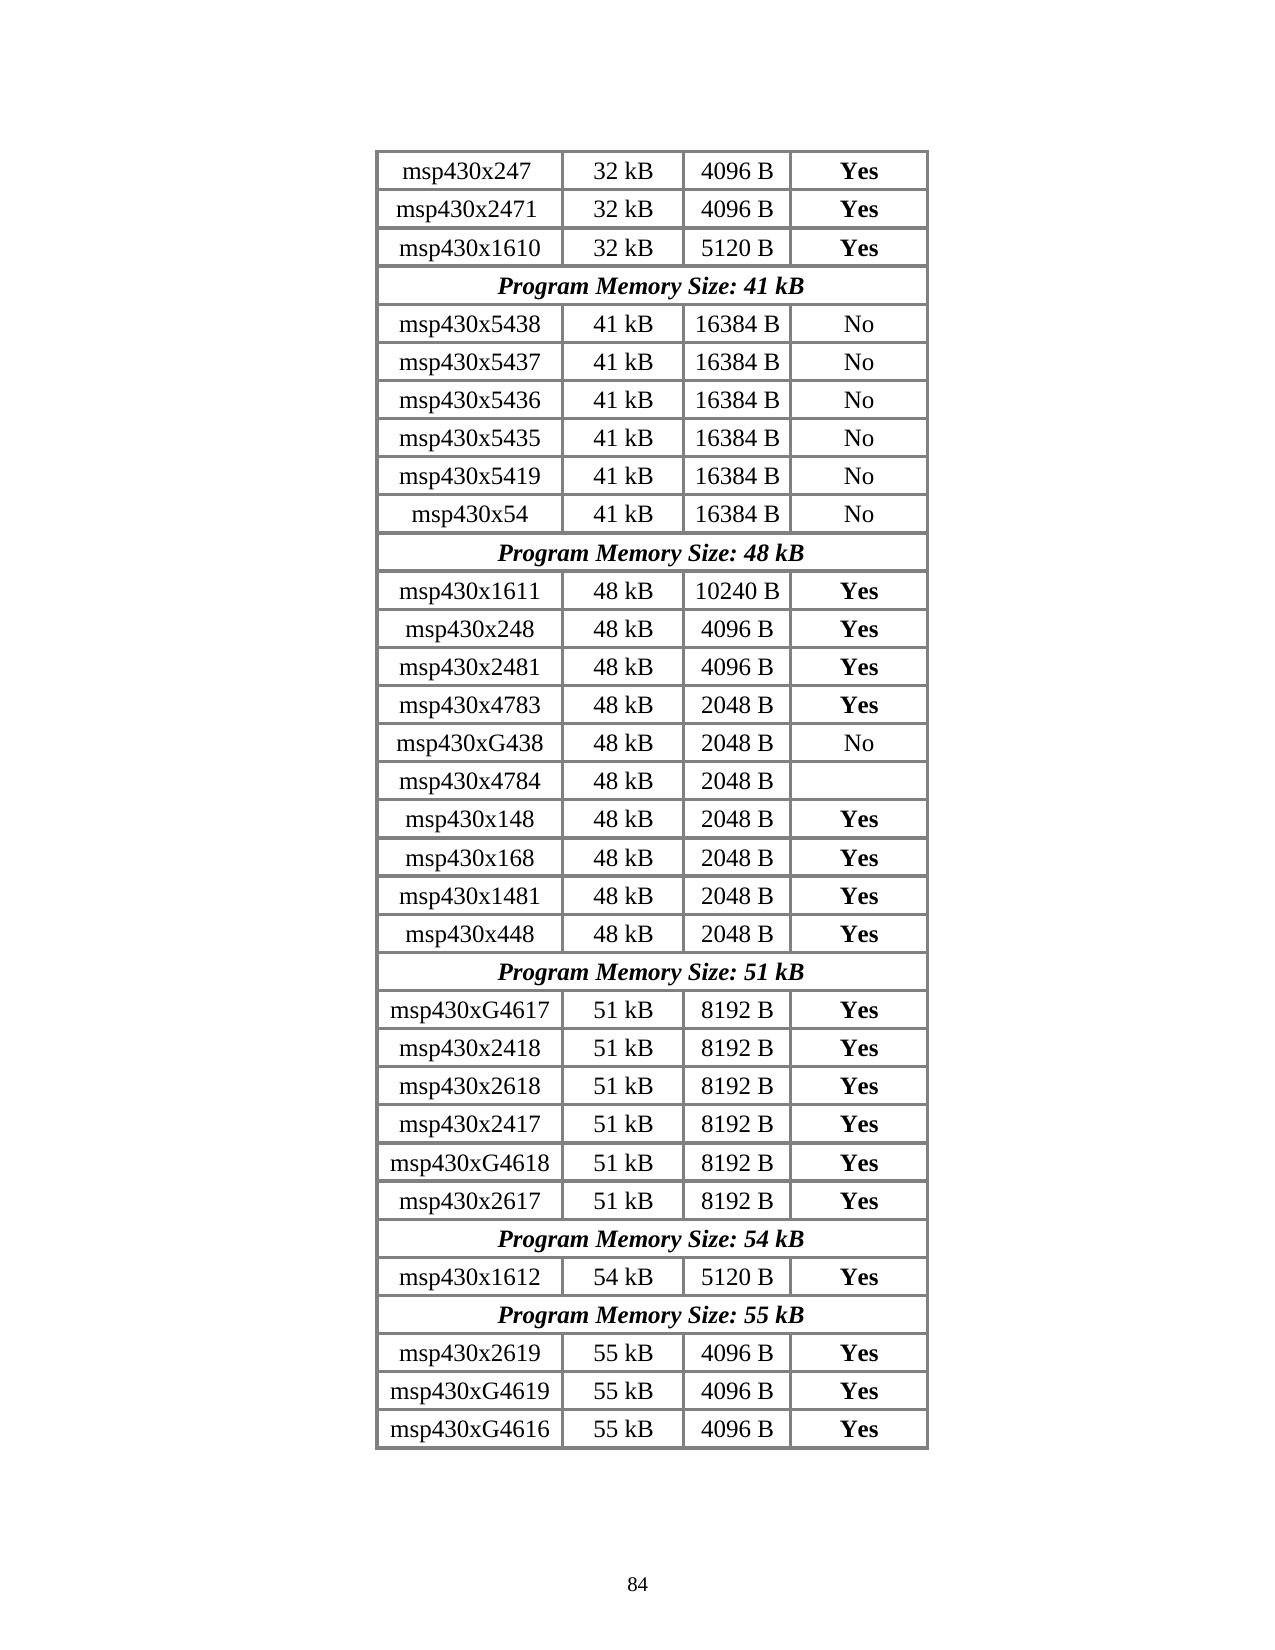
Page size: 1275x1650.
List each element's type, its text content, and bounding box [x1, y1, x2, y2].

table_cell 16384 B [685, 306, 789, 341]
table_cell msp430x448 [379, 916, 561, 951]
table_cell msp430x1610 [379, 230, 561, 264]
table_cell Program Memory Size: 41 kB [379, 268, 926, 302]
table_cell 48 kB [564, 763, 682, 798]
table_cell Yes [792, 153, 926, 188]
table_cell 4096 B [685, 1335, 789, 1370]
table_cell Yes [792, 1030, 926, 1065]
table_cell Yes [792, 916, 926, 951]
table_cell msp430x54 [379, 496, 561, 531]
table_cell No [792, 382, 926, 417]
table_cell 41 kB [564, 382, 682, 417]
table_cell msp430x5436 [379, 382, 561, 417]
table_cell 54 kB [564, 1259, 682, 1294]
table_cell 5120 B [685, 1259, 789, 1294]
table_cell 55 kB [564, 1335, 682, 1370]
table_cell 4096 B [685, 153, 789, 188]
table_cell Yes [792, 1259, 926, 1294]
table_cell Yes [792, 1335, 926, 1370]
table_cell 48 kB [564, 801, 682, 836]
table_cell Yes [792, 1183, 926, 1217]
table_cell 48 kB [564, 725, 682, 760]
table_cell msp430x4784 [379, 763, 561, 798]
table_cell No [792, 496, 926, 531]
table_cell 41 kB [564, 458, 682, 493]
table_cell 4096 B [685, 191, 789, 226]
table_cell Yes [792, 230, 926, 264]
table_cell Yes [792, 573, 926, 607]
table_cell msp430x247 [379, 153, 561, 188]
table_cell Yes [792, 649, 926, 684]
table_cell msp430x5438 [379, 306, 561, 341]
table_cell 51 kB [564, 1106, 682, 1141]
table_cell 51 kB [564, 1030, 682, 1065]
table_cell 55 kB [564, 1411, 682, 1446]
table_cell msp430x248 [379, 611, 561, 646]
table_cell msp430x5435 [379, 420, 561, 455]
table_cell Yes [792, 611, 926, 646]
table_cell msp430x168 [379, 840, 561, 874]
table_cell 16384 B [685, 382, 789, 417]
table_cell Program Memory Size: 51 kB [379, 954, 926, 989]
table_cell 8192 B [685, 1106, 789, 1141]
table_cell msp430x148 [379, 801, 561, 836]
table_cell 4096 B [685, 649, 789, 684]
table_cell msp430x5419 [379, 458, 561, 493]
table_cell 32 kB [564, 153, 682, 188]
table_cell 51 kB [564, 1183, 682, 1217]
table_cell 41 kB [564, 344, 682, 379]
table_cell 10240 B [685, 573, 789, 607]
table_cell 16384 B [685, 344, 789, 379]
table_cell 48 kB [564, 649, 682, 684]
table_cell Yes [792, 801, 926, 836]
table_cell 48 kB [564, 878, 682, 912]
table_cell 51 kB [564, 992, 682, 1027]
table_cell 32 kB [564, 230, 682, 264]
table_cell Program Memory Size: 48 kB [379, 535, 926, 569]
table_cell Yes [792, 687, 926, 722]
table_cell 5120 B [685, 230, 789, 264]
table_cell msp430x5437 [379, 344, 561, 379]
table_cell msp430xG438 [379, 725, 561, 760]
table_cell 2048 B [685, 878, 789, 912]
table_cell 2048 B [685, 916, 789, 951]
table_cell 4096 B [685, 1373, 789, 1408]
table_cell msp430xG4618 [379, 1145, 561, 1179]
table_cell 48 kB [564, 611, 682, 646]
table_cell 48 kB [564, 916, 682, 951]
table_cell No [792, 725, 926, 760]
table_cell msp430x2417 [379, 1106, 561, 1141]
table_cell Yes [792, 1145, 926, 1179]
table_cell msp430x2418 [379, 1030, 561, 1065]
table_cell 41 kB [564, 496, 682, 531]
table_cell 8192 B [685, 1145, 789, 1179]
table_cell 48 kB [564, 573, 682, 607]
table_cell msp430x2618 [379, 1068, 561, 1103]
table_cell msp430x4783 [379, 687, 561, 722]
table_cell 51 kB [564, 1145, 682, 1179]
table_cell Yes [792, 840, 926, 874]
table_cell Yes [792, 1373, 926, 1408]
table_cell [792, 763, 926, 798]
table_cell msp430xG4617 [379, 992, 561, 1027]
table_cell Yes [792, 1106, 926, 1141]
table_cell Yes [792, 1411, 926, 1446]
table_cell 16384 B [685, 458, 789, 493]
table_cell Yes [792, 191, 926, 226]
table_cell msp430x2471 [379, 191, 561, 226]
table_cell msp430x1612 [379, 1259, 561, 1294]
table_cell 55 kB [564, 1373, 682, 1408]
table_cell msp430x2617 [379, 1183, 561, 1217]
table_cell 51 kB [564, 1068, 682, 1103]
table_cell 4096 B [685, 1411, 789, 1446]
table_cell msp430x1611 [379, 573, 561, 607]
table_cell Yes [792, 992, 926, 1027]
table_cell 8192 B [685, 1068, 789, 1103]
table_cell 8192 B [685, 1030, 789, 1065]
table_cell msp430x2481 [379, 649, 561, 684]
table_cell No [792, 306, 926, 341]
table_cell 4096 B [685, 611, 789, 646]
table_cell 41 kB [564, 420, 682, 455]
table_cell Yes [792, 878, 926, 912]
table_cell 41 kB [564, 306, 682, 341]
table_cell 2048 B [685, 687, 789, 722]
table_cell 2048 B [685, 840, 789, 874]
table_cell Program Memory Size: 55 kB [379, 1297, 926, 1332]
table_cell msp430xG4616 [379, 1411, 561, 1446]
table_cell 8192 B [685, 992, 789, 1027]
table_cell 2048 B [685, 725, 789, 760]
table_cell 32 kB [564, 191, 682, 226]
table_cell msp430x1481 [379, 878, 561, 912]
table_cell msp430x2619 [379, 1335, 561, 1370]
table_cell 2048 B [685, 763, 789, 798]
table_cell 48 kB [564, 840, 682, 874]
table_cell 16384 B [685, 420, 789, 455]
table_cell 2048 B [685, 801, 789, 836]
table_cell msp430xG4619 [379, 1373, 561, 1408]
table_cell 16384 B [685, 496, 789, 531]
table_cell 8192 B [685, 1183, 789, 1217]
table_cell Yes [792, 1068, 926, 1103]
table_cell No [792, 420, 926, 455]
table_cell 48 kB [564, 687, 682, 722]
table_cell No [792, 458, 926, 493]
table_cell No [792, 344, 926, 379]
table_cell Program Memory Size: 54 kB [379, 1221, 926, 1256]
